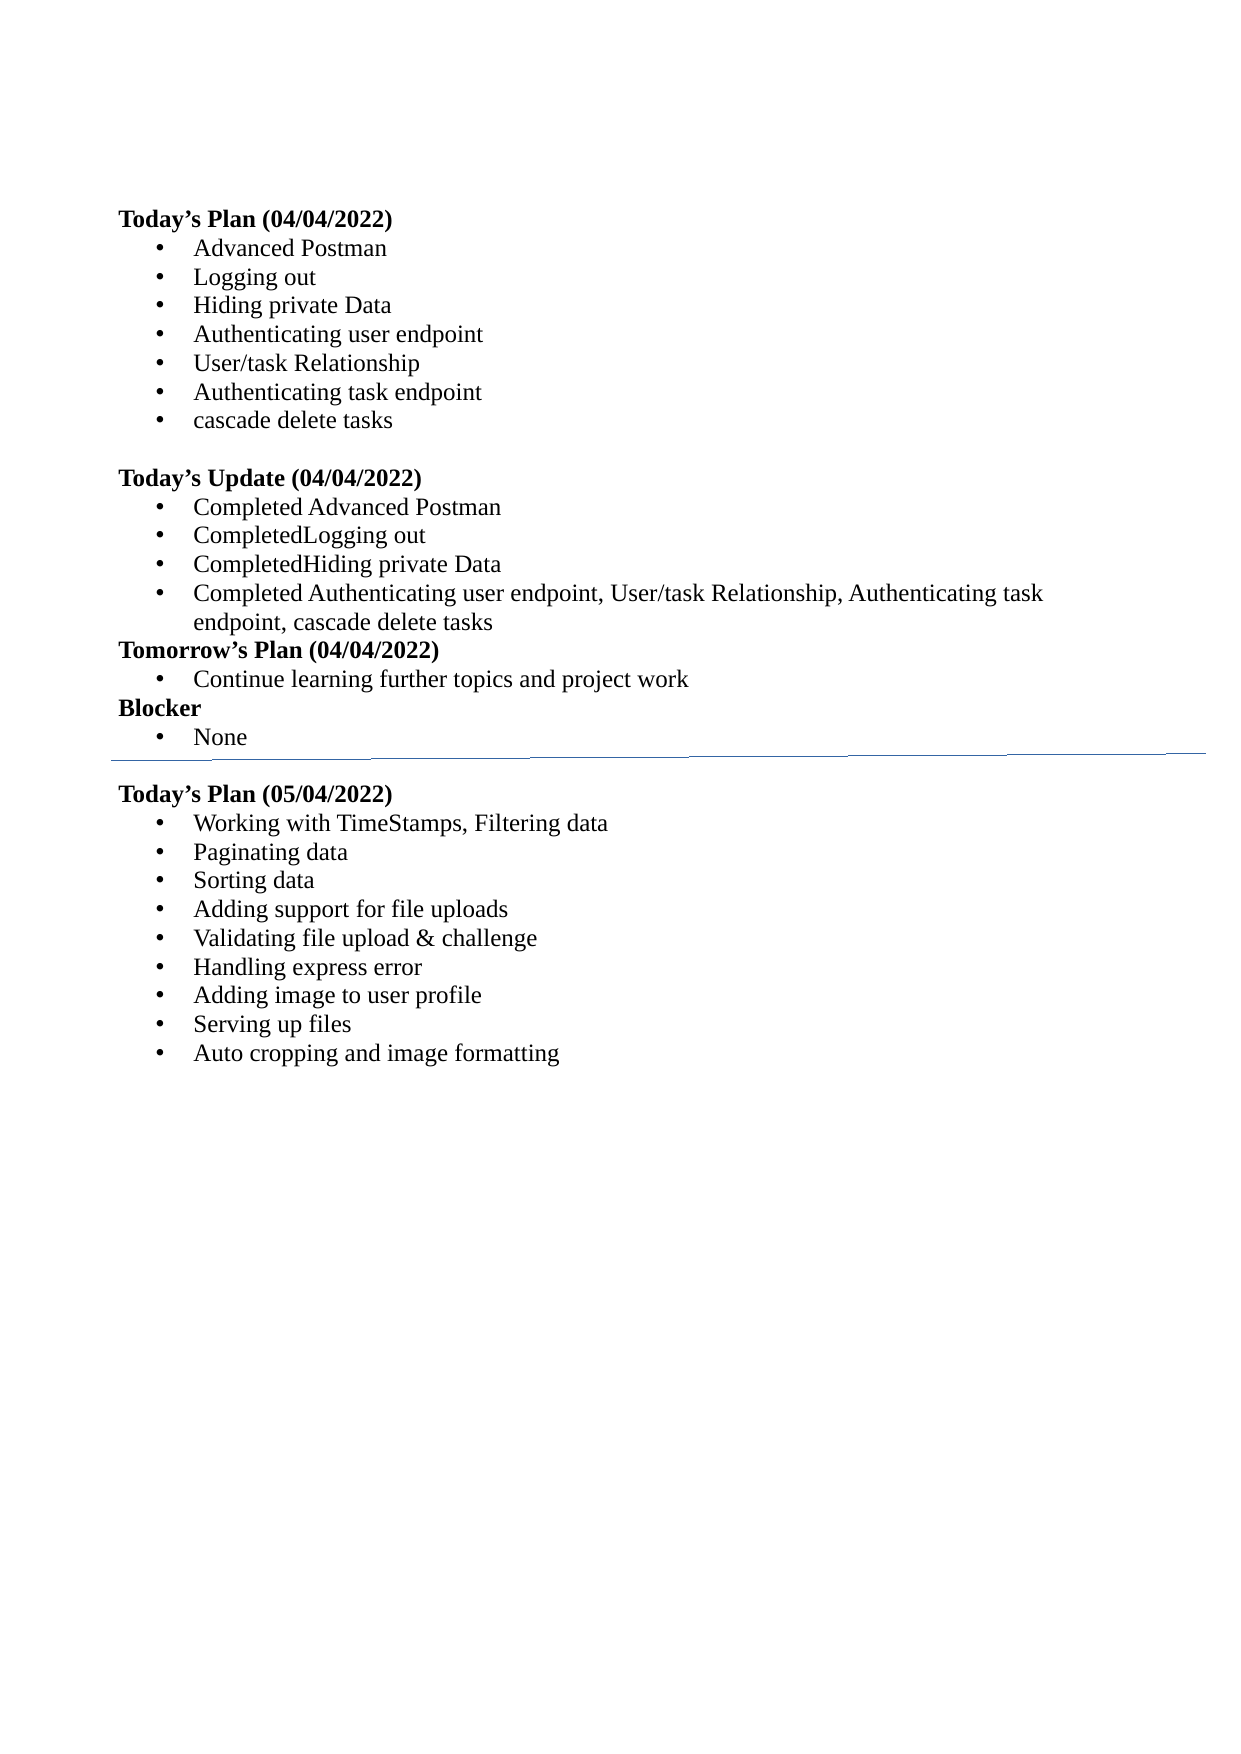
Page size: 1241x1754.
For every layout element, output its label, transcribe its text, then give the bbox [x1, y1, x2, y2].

list Continue learning further topics and project work [156, 664, 1122, 693]
list Logging out [156, 262, 1122, 291]
list CompletedHiding private Data [156, 549, 1122, 578]
list None [156, 722, 1122, 751]
text Tomorrow’s Plan (04/04/2022) [118, 636, 1122, 664]
list Adding image to user profile [156, 981, 1122, 1009]
list Auto cropping and image formatting [156, 1038, 1122, 1067]
list Handling express error [156, 952, 1122, 981]
list Authenticating user endpoint [156, 319, 1122, 348]
list User/task Relationship [156, 348, 1122, 377]
text Today’s Plan (04/04/2022) [118, 204, 1122, 233]
list Paginating data [156, 837, 1122, 866]
list Adding support for file uploads [156, 894, 1122, 923]
list Hiding private Data [156, 291, 1122, 319]
list cascade delete tasks [156, 406, 1122, 434]
list Validating file upload & challenge [156, 923, 1122, 952]
list Advanced Postman [156, 233, 1122, 262]
list Completed Authenticating user endpoint, User/task Relationship, Authenticating task endpoint, cascade delete tasks [156, 578, 1122, 636]
list Authenticating task endpoint [156, 377, 1122, 406]
list CompletedLogging out [156, 521, 1122, 549]
text Blocker [118, 693, 1122, 722]
text Today’s Plan (05/04/2022) [118, 779, 1122, 808]
list Working with TimeStamps, Filtering data [156, 808, 1122, 837]
text Today’s Update (04/04/2022) [118, 463, 1122, 492]
list Completed Advanced Postman [156, 492, 1122, 521]
list Serving up files [156, 1009, 1122, 1038]
list Sorting data [156, 866, 1122, 894]
